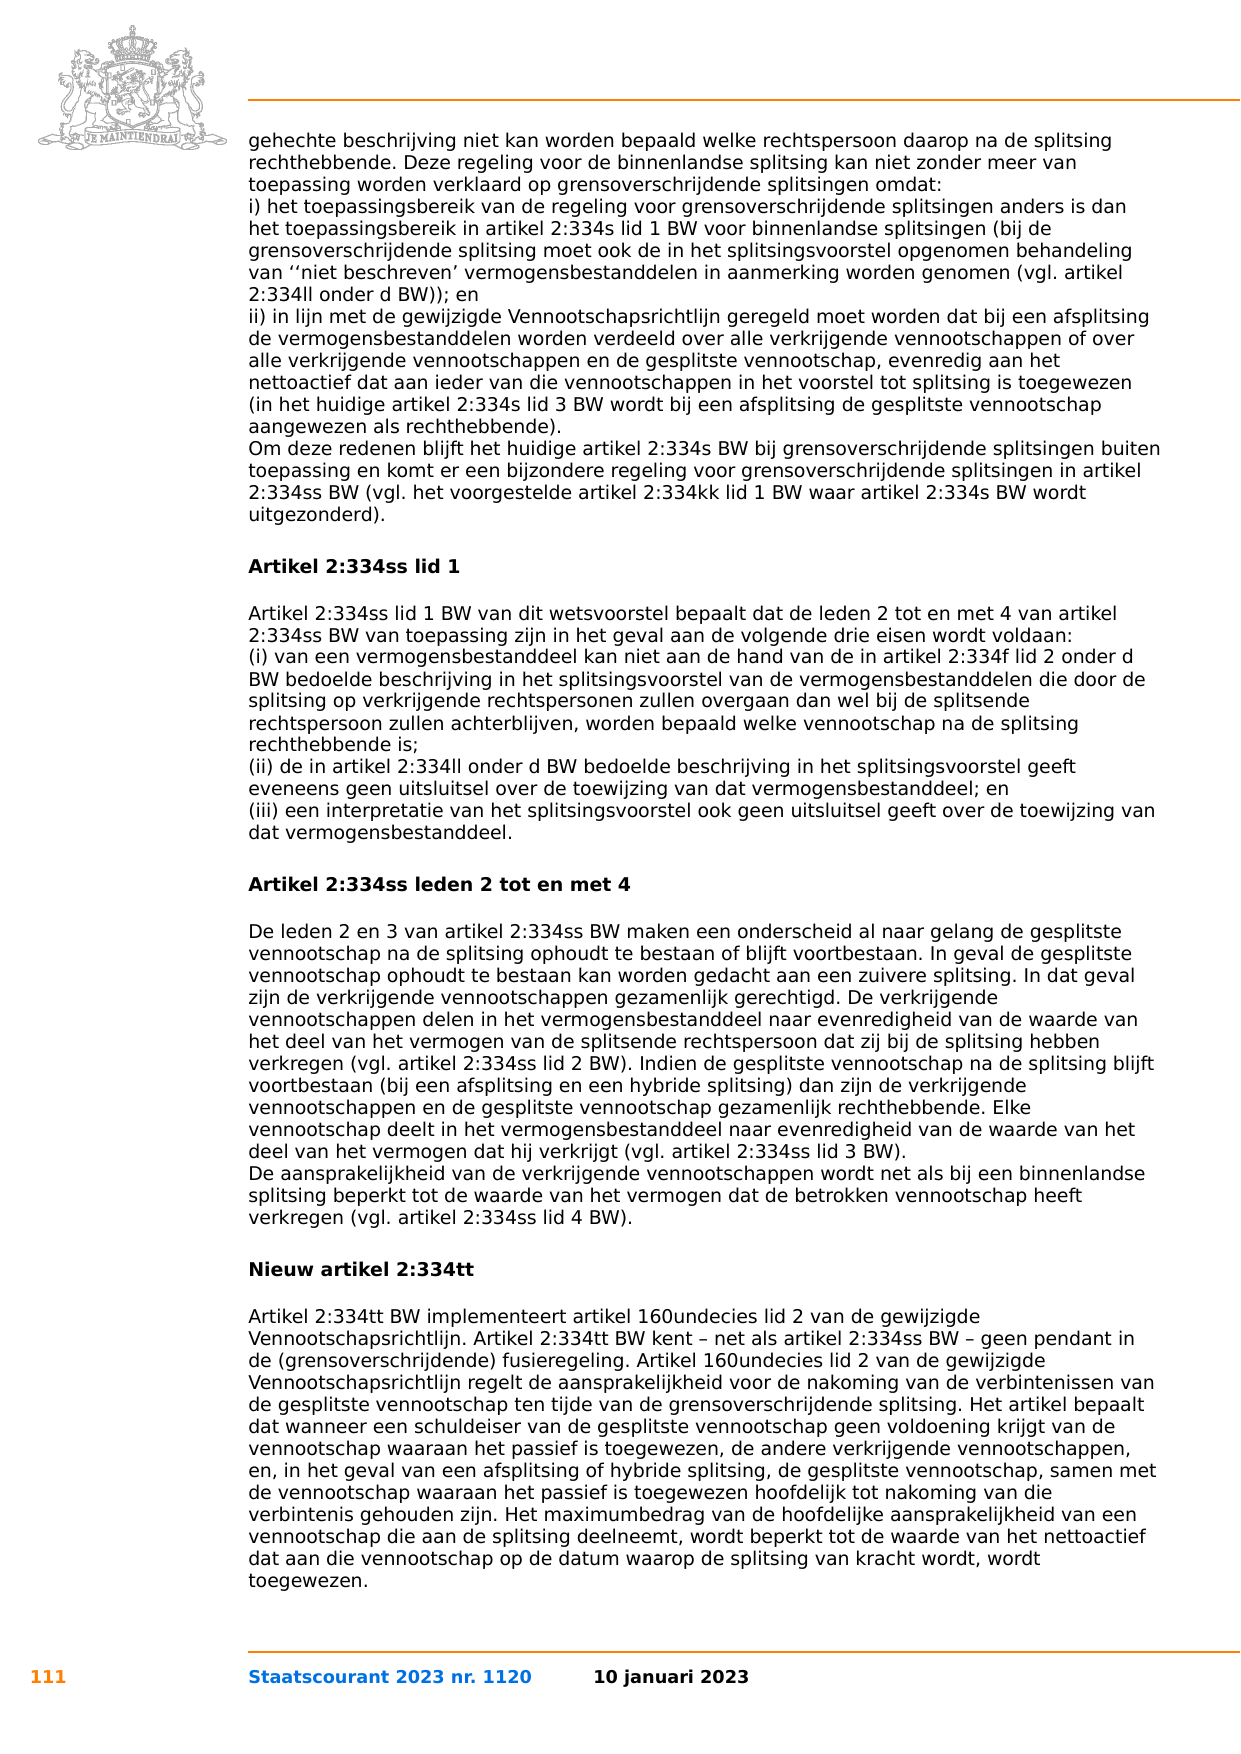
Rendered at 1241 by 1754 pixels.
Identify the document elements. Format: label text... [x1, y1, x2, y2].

text (i) van een vermogensbestanddeel kan niet aan de hand van de in artikel 2:334f lid 2 onder d BW bedoelde beschrijving in het splitsingsvoorstel van de vermogensbestanddelen die door de splitsing op verkrijgende rechtspersonen zullen overgaan dan wel bij de splitsende rechtspersoon zullen achterblijven, worden bepaald welke vennootschap na de splitsing rechthebbende is; [248, 646, 1163, 756]
subtitle Artikel 2:334ss leden 2 tot en met 4 [248, 874, 1163, 896]
picture [38, 25, 227, 150]
text Om deze redenen blijft het huidige artikel 2:334s BW bij grensoverschrijdende splitsingen buiten toepassing en komt er een bijzondere regeling voor grensoverschrijdende splitsingen in artikel 2:334ss BW (vgl. het voorgestelde artikel 2:334kk lid 1 BW waar artikel 2:334s BW wordt uitgezonderd). [248, 438, 1163, 526]
subtitle Nieuw artikel 2:334tt [248, 1259, 1163, 1281]
text (iii) een interpretatie van het splitsingsvoorstel ook geen uitsluitsel geeft over de toewijzing van dat vermogensbestanddeel. [248, 800, 1163, 844]
subtitle Artikel 2:334ss lid 1 [248, 556, 1163, 577]
text Artikel 2:334ss lid 1 BW van dit wetsvoorstel bepaalt dat de leden 2 tot en met 4 van artikel 2:334ss BW van toepassing zijn in het geval aan de volgende drie eisen wordt voldaan: [248, 602, 1163, 646]
text Artikel 2:334tt BW implementeert artikel 160undecies lid 2 van de gewijzigde Vennootschapsrichtlijn. Artikel 2:334tt BW kent – net als artikel 2:334ss BW – geen pendant in de (grensoverschrijdende) fusieregeling. Artikel 160undecies lid 2 van de gewijzigde Vennootschapsrichtlijn regelt de aansprakelijkheid voor de nakoming van de verbintenissen van de gesplitste vennootschap ten tijde van de grensoverschrijdende splitsing. Het artikel bepaalt dat wanneer een schuldeiser van de gesplitste vennootschap geen voldoening krijgt van de vennootschap waaraan het passief is toegewezen, de andere verkrijgende vennootschappen, en, in het geval van een afsplitsing of hybride splitsing, de gesplitste vennootschap, samen met de vennootschap waaraan het passief is toegewezen hoofdelijk tot nakoming van die verbintenis gehouden zijn. Het maximumbedrag van de hoofdelijke aansprakelijkheid van een vennootschap die aan de splitsing deelneemt, wordt beperkt tot de waarde van het nettoactief dat aan die vennootschap op de datum waarop de splitsing van kracht wordt, wordt toegewezen. [248, 1306, 1163, 1592]
text ii) in lijn met de gewijzigde Vennootschapsrichtlijn geregeld moet worden dat bij een afsplitsing de vermogensbestanddelen worden verdeeld over alle verkrijgende vennootschappen of over alle verkrijgende vennootschappen en de gesplitste vennootschap, evenredig aan het nettoactief dat aan ieder van die vennootschappen in het voorstel tot splitsing is toegewezen (in het huidige artikel 2:334s lid 3 BW wordt bij een afsplitsing de gesplitste vennootschap aangewezen als rechthebbende). [248, 306, 1163, 438]
text De leden 2 en 3 van artikel 2:334ss BW maken een onderscheid al naar gelang de gesplitste vennootschap na de splitsing ophoudt te bestaan of blijft voortbestaan. In geval de gesplitste vennootschap ophoudt te bestaan kan worden gedacht aan een zuivere splitsing. In dat geval zijn de verkrijgende vennootschappen gezamenlijk gerechtigd. De verkrijgende vennootschappen delen in het vermogensbestanddeel naar evenredigheid van de waarde van het deel van het vermogen van de splitsende rechtspersoon dat zij bij de splitsing hebben verkregen (vgl. artikel 2:334ss lid 2 BW). Indien de gesplitste vennootschap na de splitsing blijft voortbestaan (bij een afsplitsing en een hybride splitsing) dan zijn de verkrijgende vennootschappen en de gesplitste vennootschap gezamenlijk rechthebbende. Elke vennootschap deelt in het vermogensbestanddeel naar evenredigheid van de waarde van het deel van het vermogen dat hij verkrijgt (vgl. artikel 2:334ss lid 3 BW). [248, 921, 1163, 1163]
text gehechte beschrijving niet kan worden bepaald welke rechtspersoon daarop na de splitsing rechthebbende. Deze regeling voor de binnenlandse splitsing kan niet zonder meer van toepassing worden verklaard op grensoverschrijdende splitsingen omdat: [248, 130, 1163, 196]
text i) het toepassingsbereik van de regeling voor grensoverschrijdende splitsingen anders is dan het toepassingsbereik in artikel 2:334s lid 1 BW voor binnenlandse splitsingen (bij de grensoverschrijdende splitsing moet ook de in het splitsingsvoorstel opgenomen behandeling van ‘‘niet beschreven’ vermogensbestanddelen in aanmerking worden genomen (vgl. artikel 2:334ll onder d BW)); en [248, 196, 1163, 306]
text De aansprakelijkheid van de verkrijgende vennootschappen wordt net als bij een binnenlandse splitsing beperkt tot de waarde van het vermogen dat de betrokken vennootschap heeft verkregen (vgl. artikel 2:334ss lid 4 BW). [248, 1163, 1163, 1229]
text (ii) de in artikel 2:334ll onder d BW bedoelde beschrijving in het splitsingsvoorstel geeft eveneens geen uitsluitsel over de toewijzing van dat vermogensbestanddeel; en [248, 756, 1163, 800]
